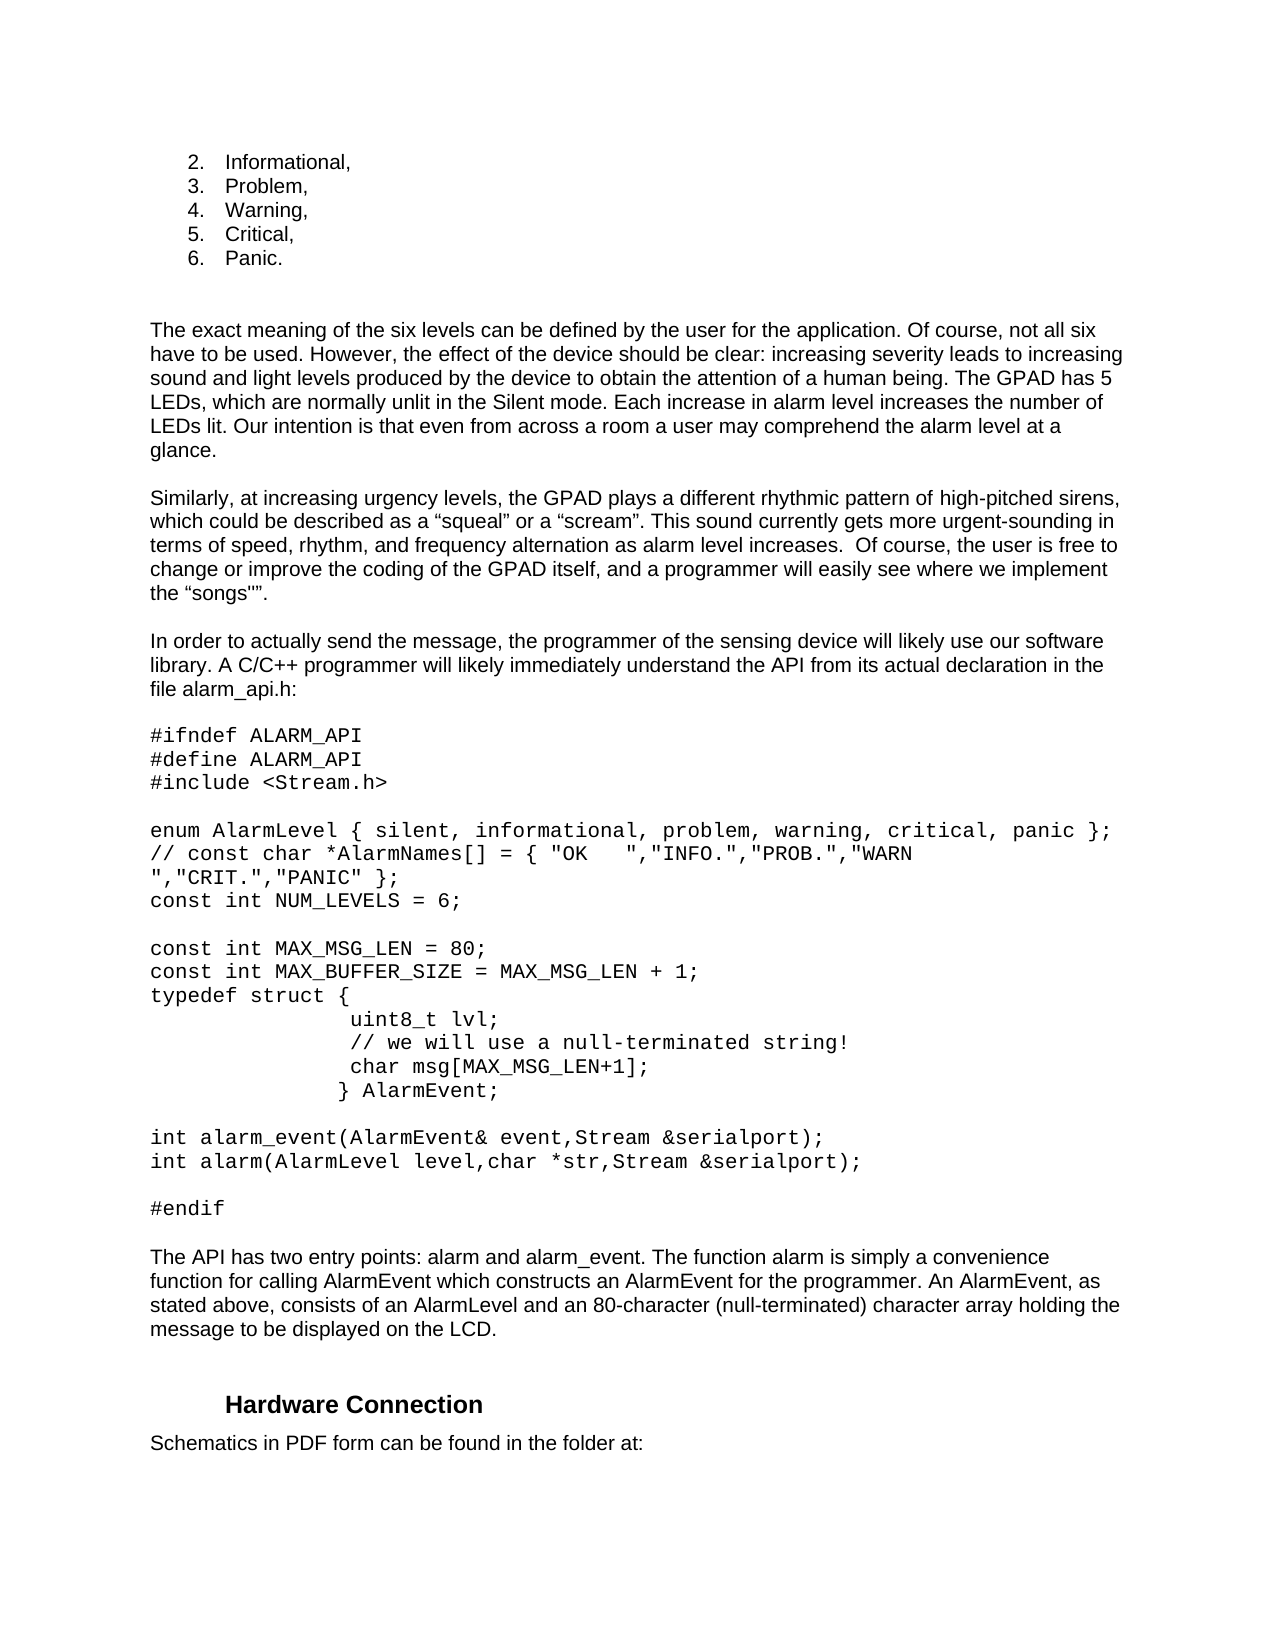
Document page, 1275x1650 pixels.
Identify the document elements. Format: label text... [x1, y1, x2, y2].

text uint8_t lvl; [150, 1009, 1125, 1032]
text Schematics in PDF form can be found in the folder at: [150, 1431, 1125, 1455]
text enum AlarmLevel { silent, informational, problem, warning, critical, panic }; [150, 819, 1125, 843]
text #ifndef ALARM_API [150, 725, 1125, 749]
text const int MAX_MSG_LEN = 80; [150, 938, 1125, 961]
text // we will use a null-terminated string! [150, 1032, 1125, 1056]
text char msg[MAX_MSG_LEN+1]; [150, 1056, 1125, 1080]
text const int NUM_LEVELS = 6; [150, 891, 1125, 914]
text Similarly, at increasing urgency levels, the GPAD plays a different rhythmic pattern of high-pitched sirens, which could be described as a “squeal” or a “scream”. This sound currently gets more urgent-sounding in terms of speed, rhythm, and frequency alternation as alarm level increases. Of course, the user is free to change or improve the coding of the GPAD itself, and a programmer will easily see where we implement the “songs''”. [150, 485, 1125, 605]
text #define ALARM_API [150, 749, 1125, 772]
list Informational, [187, 150, 1125, 174]
subtitle Hardware Connection [150, 1390, 1125, 1419]
text // const char *AlarmNames[] = { "OK ","INFO.","PROB.","WARN ","CRIT.","PANIC" }; [150, 843, 1125, 891]
list Warning, [187, 198, 1125, 222]
text #include <Stream.h> [150, 772, 1125, 796]
list Problem, [187, 174, 1125, 198]
text The API has two entry points: alarm and alarm_event. The function alarm is simply a convenience function for calling AlarmEvent which constructs an AlarmEvent for the programmer. An AlarmEvent, as stated above, consists of an AlarmLevel and an 80-character (null-terminated) character array holding the message to be displayed on the LCD. [150, 1245, 1125, 1341]
text } AlarmEvent; [150, 1080, 1125, 1103]
text typedef struct { [150, 985, 1125, 1009]
text int alarm(AlarmLevel level,char *str,Stream &serialport); [150, 1151, 1125, 1174]
text The exact meaning of the six levels can be defined by the user for the application. Of course, not all six have to be used. However, the effect of the device should be clear: increasing severity leads to increasing sound and light levels produced by the device to obtain the attention of a human being. The GPAD has 5 LEDs, which are normally unlit in the Silent mode. Each increase in alarm level increases the number of LEDs lit. Our intention is that even from across a room a user may comprehend the alarm level at a glance. [150, 318, 1125, 461]
list Critical, [187, 222, 1125, 246]
list Panic. [187, 246, 1125, 270]
text In order to actually send the message, the programmer of the sensing device will likely use our software library. A C/C++ programmer will likely immediately understand the API from its actual declaration in the file alarm_api.h: [150, 629, 1125, 701]
text #endif [150, 1198, 1125, 1222]
text const int MAX_BUFFER_SIZE = MAX_MSG_LEN + 1; [150, 961, 1125, 985]
text int alarm_event(AlarmEvent& event,Stream &serialport); [150, 1127, 1125, 1151]
